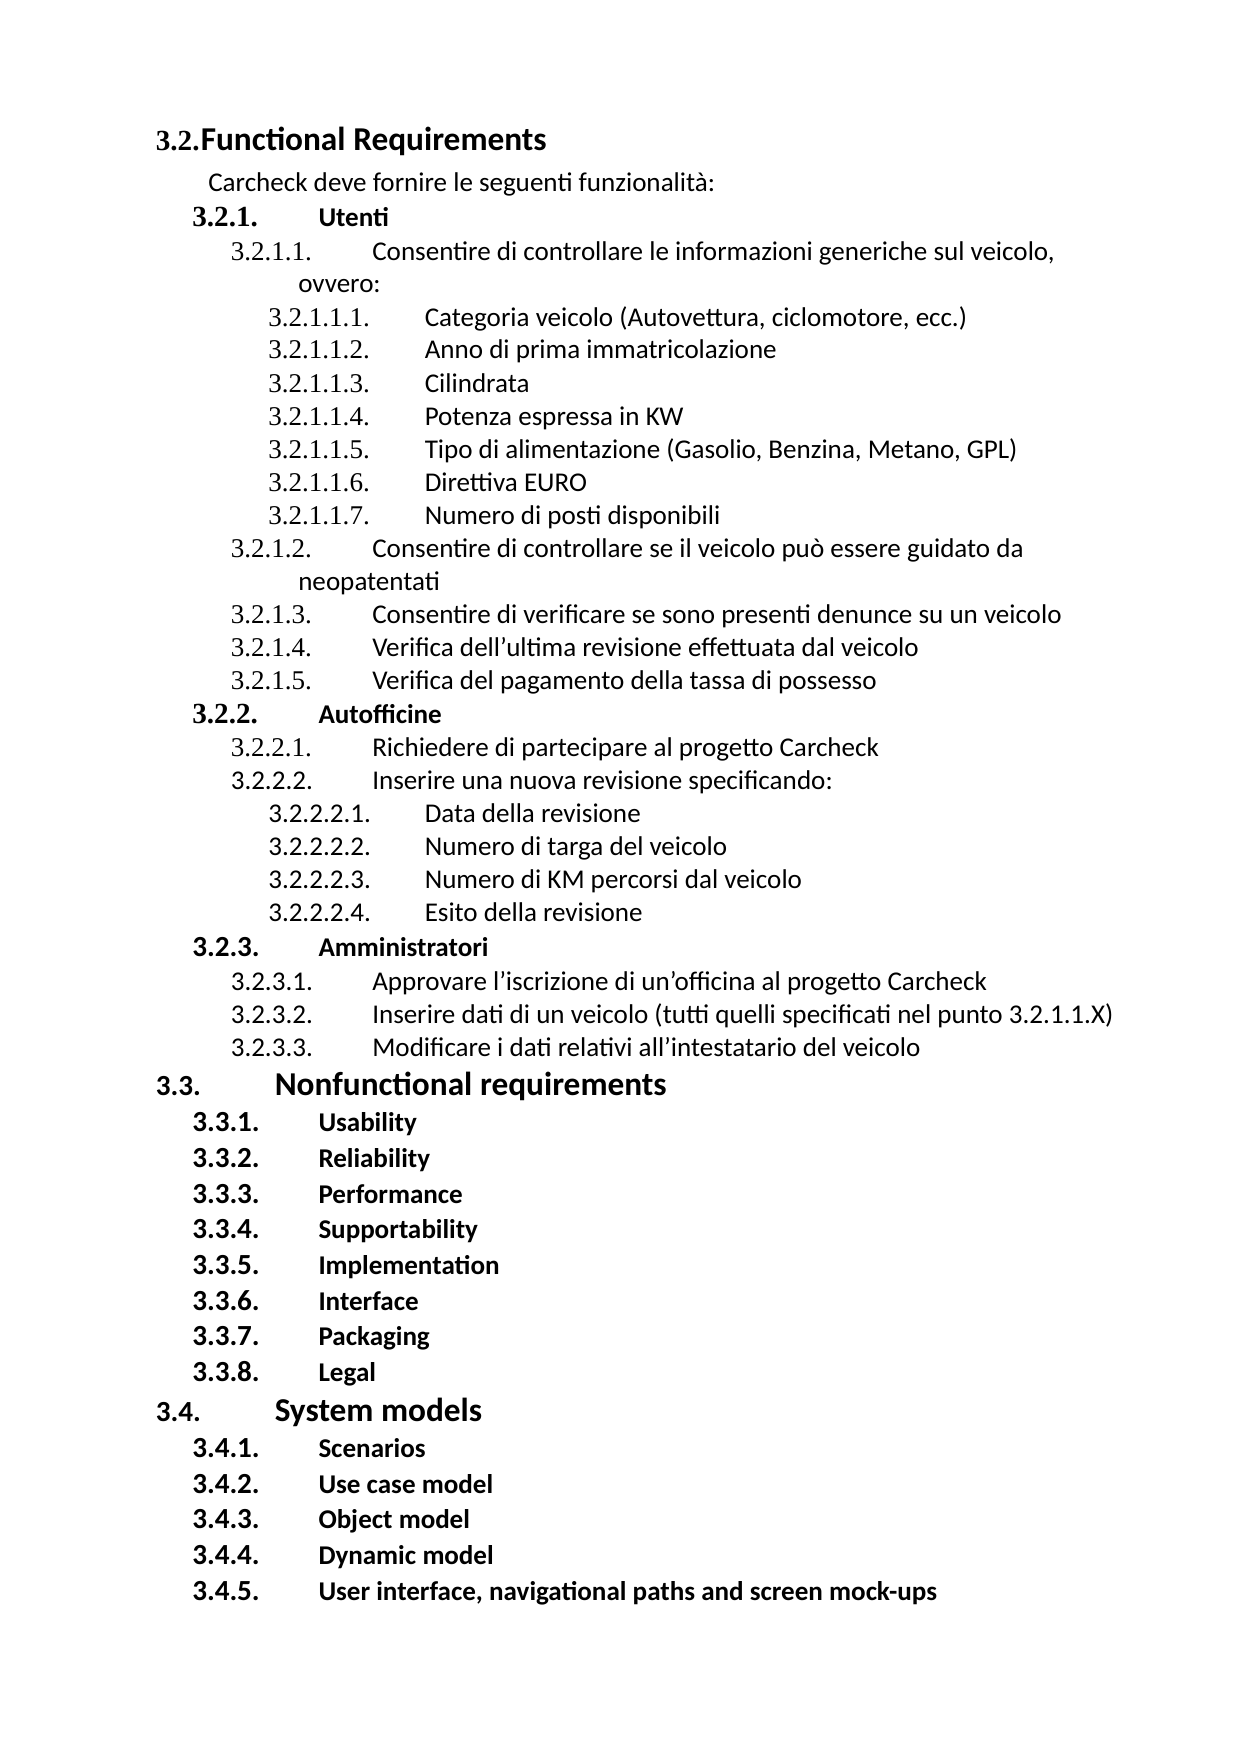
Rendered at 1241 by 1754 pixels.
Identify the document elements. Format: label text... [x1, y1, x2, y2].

list Inserire una nuova revisione specificando: [231, 763, 1137, 796]
list Direttiva EURO [268, 465, 1137, 498]
list Packaging [192, 1317, 1137, 1353]
list Anno di prima immatricolazione [268, 333, 1137, 366]
list Consentire di verificare se sono presenti denunce su un veicolo [231, 597, 1137, 630]
list Scenarios [192, 1429, 1137, 1465]
list System models [156, 1388, 1137, 1429]
list Numero di targa del veicolo [268, 829, 1137, 862]
list Implementation [192, 1246, 1137, 1282]
list Consentire di controllare le informazioni generiche sul veicolo, ovvero: [231, 234, 1137, 300]
list Functional Requirements Carcheck deve fornire le seguenti funzionalità: [156, 118, 1137, 199]
list Esito della revisione [268, 895, 1137, 928]
list Performance [192, 1175, 1137, 1210]
list Amministratori [192, 928, 1137, 964]
list Usability [192, 1103, 1137, 1139]
list Nonfunctional requirements [156, 1063, 1137, 1103]
list Inserire dati di un veicolo (tutti quelli specificati nel punto 3.2.1.1.X) [231, 997, 1137, 1030]
list Dynamic model [192, 1536, 1137, 1572]
list Approvare l’iscrizione di un’officina al progetto Carcheck [231, 964, 1137, 997]
list Tipo di alimentazione (Gasolio, Benzina, Metano, GPL) [268, 432, 1137, 465]
list Verifica dell’ultima revisione effettuata dal veicolo [231, 630, 1137, 663]
list Categoria veicolo (Autovettura, ciclomotore, ecc.) [268, 300, 1137, 333]
list Data della revisione [268, 796, 1137, 829]
list Use case model [192, 1465, 1137, 1501]
list Cilindrata [268, 366, 1137, 399]
list Utenti [192, 199, 1137, 234]
list Verifica del pagamento della tassa di possesso [231, 663, 1137, 696]
list Legal [192, 1353, 1137, 1388]
list Object model [192, 1501, 1137, 1536]
list Modificare i dati relativi all’intestatario del veicolo [231, 1030, 1137, 1063]
list Numero di posti disponibili [268, 498, 1137, 531]
list Interface [192, 1282, 1137, 1317]
list Supportability [192, 1210, 1137, 1246]
list Consentire di controllare se il veicolo può essere guidato da neopatentati [231, 531, 1137, 597]
list Autofficine [192, 696, 1137, 730]
list Potenza espressa in KW [268, 399, 1137, 432]
list Richiedere di partecipare al progetto Carcheck [231, 730, 1137, 763]
list User interface, navigational paths and screen mock-ups [192, 1572, 1137, 1607]
list Reliability [192, 1139, 1137, 1175]
list Numero di KM percorsi dal veicolo [268, 862, 1137, 895]
